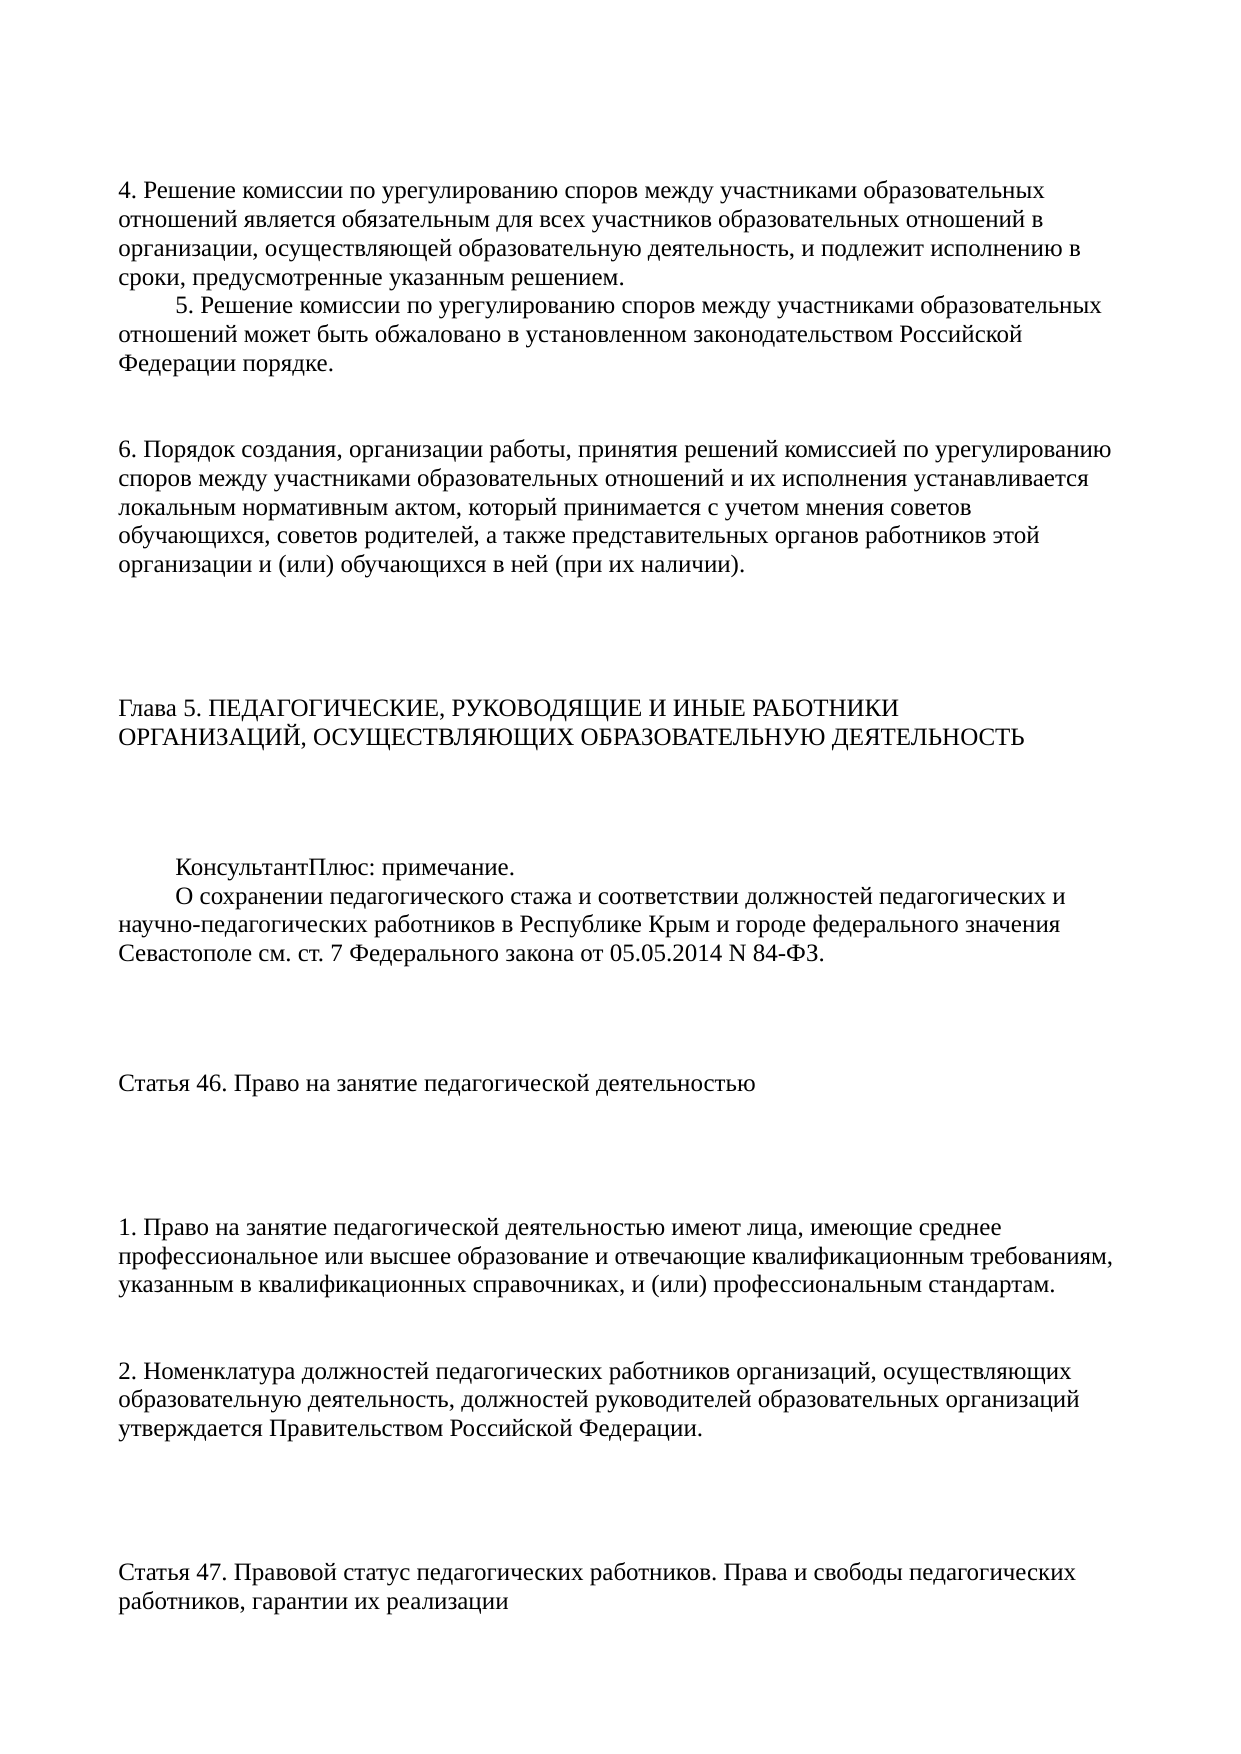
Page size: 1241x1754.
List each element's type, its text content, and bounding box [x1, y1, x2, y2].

text ОРГАНИЗАЦИЙ, ОСУЩЕСТВЛЯЮЩИХ ОБРАЗОВАТЕЛЬНУЮ ДЕЯТЕЛЬНОСТЬ [118, 722, 1122, 751]
text Глава 5. ПЕДАГОГИЧЕСКИЕ, РУКОВОДЯЩИЕ И ИНЫЕ РАБОТНИКИ [118, 693, 1122, 722]
text 4. Решение комиссии по урегулированию споров между участниками образовательных отношений является обязательным для всех участников образовательных отношений в организации, осуществляющей образовательную деятельность, и подлежит исполнению в сроки, предусмотренные указанным решением. [118, 176, 1122, 291]
text Статья 47. Правовой статус педагогических работников. Права и свободы педагогических работников, гарантии их реализации [118, 1557, 1122, 1614]
text 6. Порядок создания, организации работы, принятия решений комиссией по урегулированию споров между участниками образовательных отношений и их исполнения устанавливается локальным нормативным актом, который принимается с учетом мнения советов обучающихся, советов родителей, а также представительных органов работников этой организации и (или) обучающихся в ней (при их наличии). [118, 434, 1122, 578]
text Статья 46. Право на занятие педагогической деятельностью [118, 1068, 1122, 1097]
text О сохранении педагогического стажа и соответствии должностей педагогических и научно-педагогических работников в Республике Крым и городе федерального значения Севастополе см. ст. 7 Федерального закона от 05.05.2014 N 84-ФЗ. [118, 881, 1122, 967]
text 1. Право на занятие педагогической деятельностью имеют лица, имеющие среднее профессиональное или высшее образование и отвечающие квалификационным требованиям, указанным в квалификационных справочниках, и (или) профессиональным стандартам. [118, 1212, 1122, 1298]
text КонсультантПлюс: примечание. [118, 852, 1122, 881]
text 5. Решение комиссии по урегулированию споров между участниками образовательных отношений может быть обжаловано в установленном законодательством Российской Федерации порядке. [118, 291, 1122, 377]
text 2. Номенклатура должностей педагогических работников организаций, осуществляющих образовательную деятельность, должностей руководителей образовательных организаций утверждается Правительством Российской Федерации. [118, 1356, 1122, 1442]
